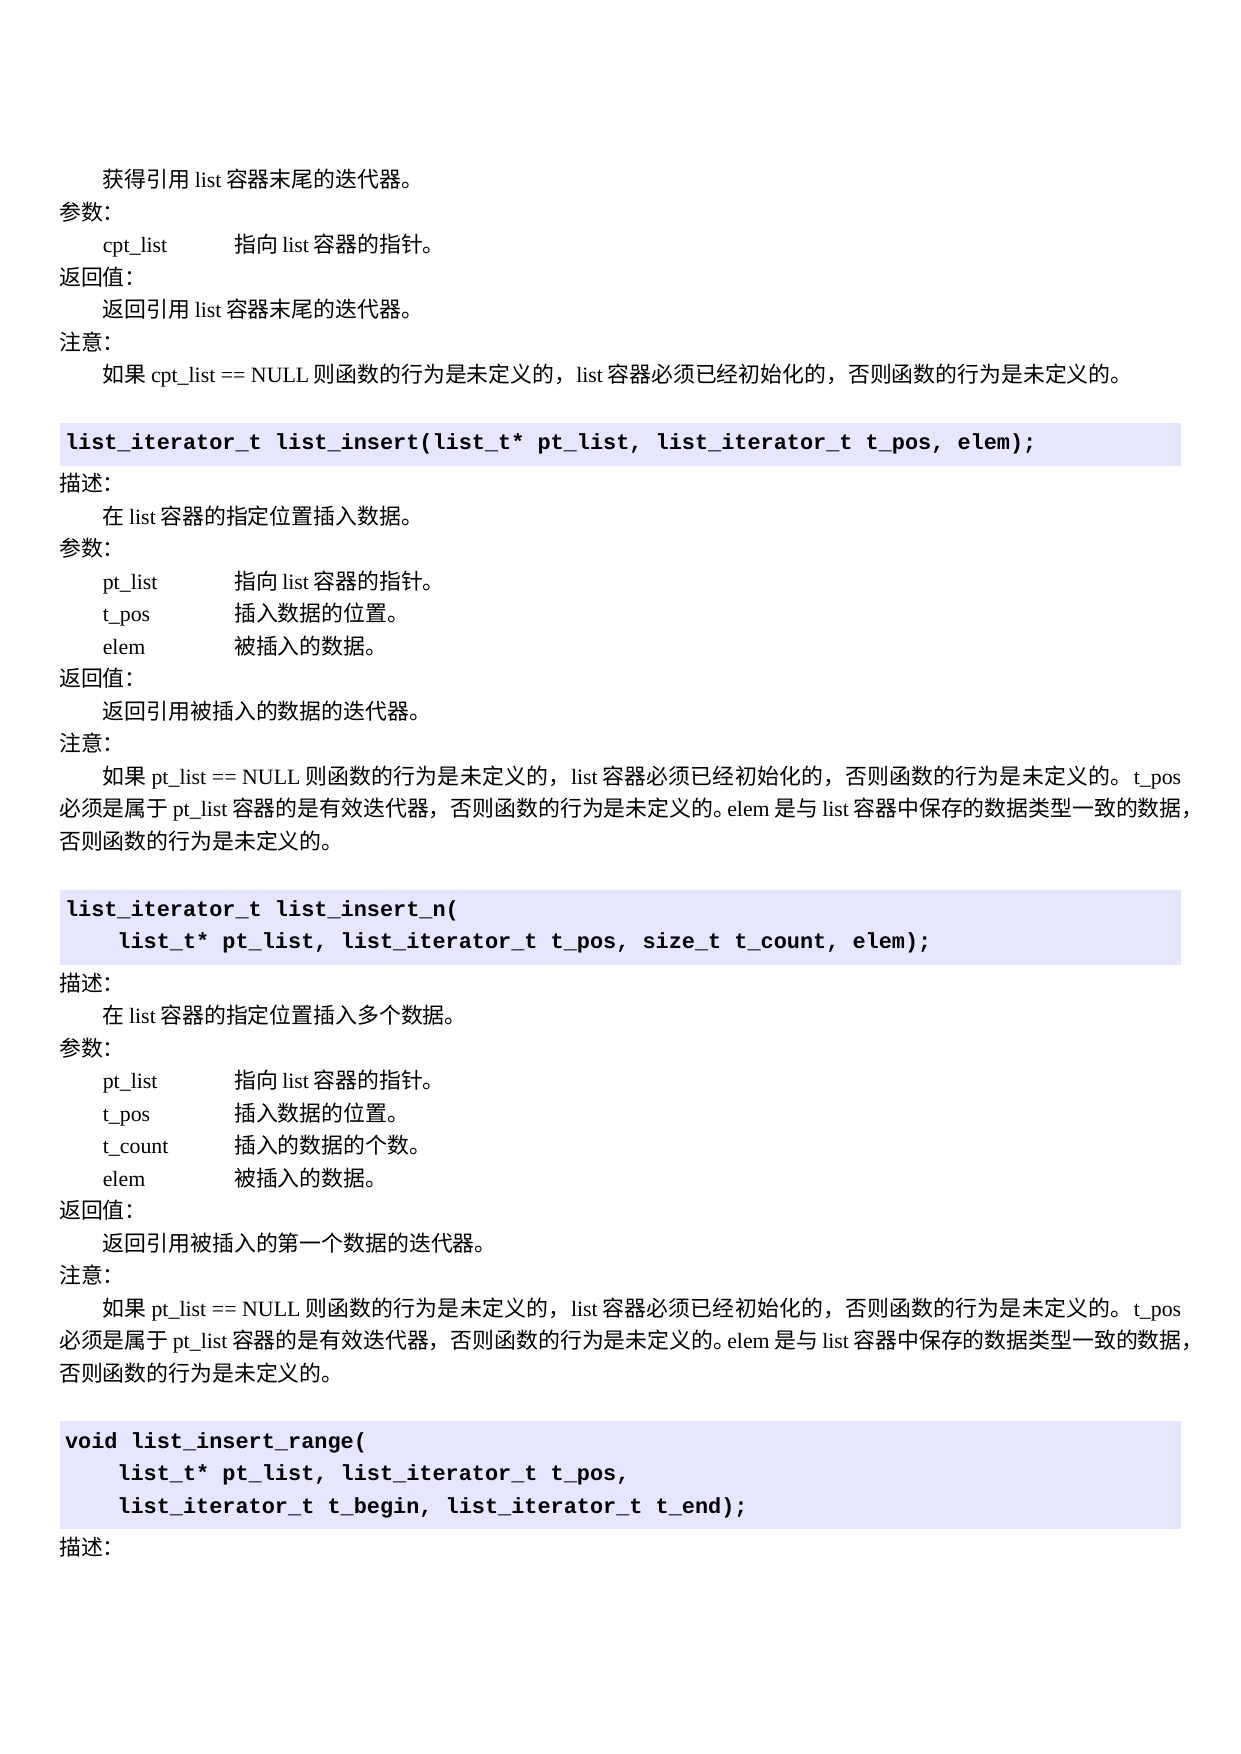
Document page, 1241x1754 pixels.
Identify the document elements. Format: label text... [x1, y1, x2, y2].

text 返回值： [59, 661, 1181, 693]
text 如果cpt_list == NULL则函数的行为是未定义的，list容器必须已经初始化的，否则函数的行为是未定义的。 [59, 357, 1181, 389]
text 如果pt_list == NULL则函数的行为是未定义的，list容器必须已经初始化的，否则函数的行为是未定义的。t_pos必须是属于pt_list容器的是有效迭代器，否则函数的行为是未定义的。elem是与list容器中保存的数据类型一致的数据，否则函数的行为是未定义的。 [59, 758, 1181, 856]
text elem 被插入的数据。 [59, 1160, 1181, 1193]
text pt_list 指向list容器的指针。 [59, 563, 1181, 596]
text 参数： [59, 1030, 1181, 1063]
text 注意： [59, 726, 1181, 758]
text pt_list 指向list容器的指针。 [59, 1063, 1181, 1095]
text t_pos 插入数据的位置。 [59, 1095, 1181, 1128]
text 返回引用被插入的数据的迭代器。 [59, 693, 1181, 726]
text 注意： [59, 1258, 1181, 1290]
text 在list容器的指定位置插入多个数据。 [59, 998, 1181, 1030]
table_header void list_insert_range( list_t* pt_list, list_iterator_t t_pos, list_iterator_t t_begin, list_iterator_t t_end); [60, 1421, 1181, 1529]
text 返回引用被插入的第一个数据的迭代器。 [59, 1225, 1181, 1258]
table_header list_iterator_t list_insert(list_t* pt_list, list_iterator_t t_pos, elem); [60, 423, 1181, 466]
text 返回值： [59, 1193, 1181, 1225]
text 如果pt_list == NULL则函数的行为是未定义的，list容器必须已经初始化的，否则函数的行为是未定义的。t_pos必须是属于pt_list容器的是有效迭代器，否则函数的行为是未定义的。elem是与list容器中保存的数据类型一致的数据，否则函数的行为是未定义的。 [59, 1290, 1181, 1388]
text 注意： [59, 324, 1181, 357]
text 返回引用list容器末尾的迭代器。 [59, 292, 1181, 324]
text cpt_list 指向list容器的指针。 [59, 227, 1181, 259]
text 描述： [59, 467, 1181, 498]
text t_count 插入的数据的个数。 [59, 1128, 1181, 1160]
text t_pos 插入数据的位置。 [59, 596, 1181, 628]
text elem 被插入的数据。 [59, 628, 1181, 661]
text 获得引用list容器末尾的迭代器。 [59, 162, 1181, 194]
text 参数： [59, 531, 1181, 563]
text 描述： [59, 966, 1181, 998]
text 参数： [59, 194, 1181, 227]
text 返回值： [59, 259, 1181, 292]
table_header list_iterator_t list_insert_n( list_t* pt_list, list_iterator_t t_pos, size_t t_count, elem); [60, 890, 1181, 965]
text 描述： [59, 1530, 1181, 1562]
text 在list容器的指定位置插入数据。 [59, 498, 1181, 531]
